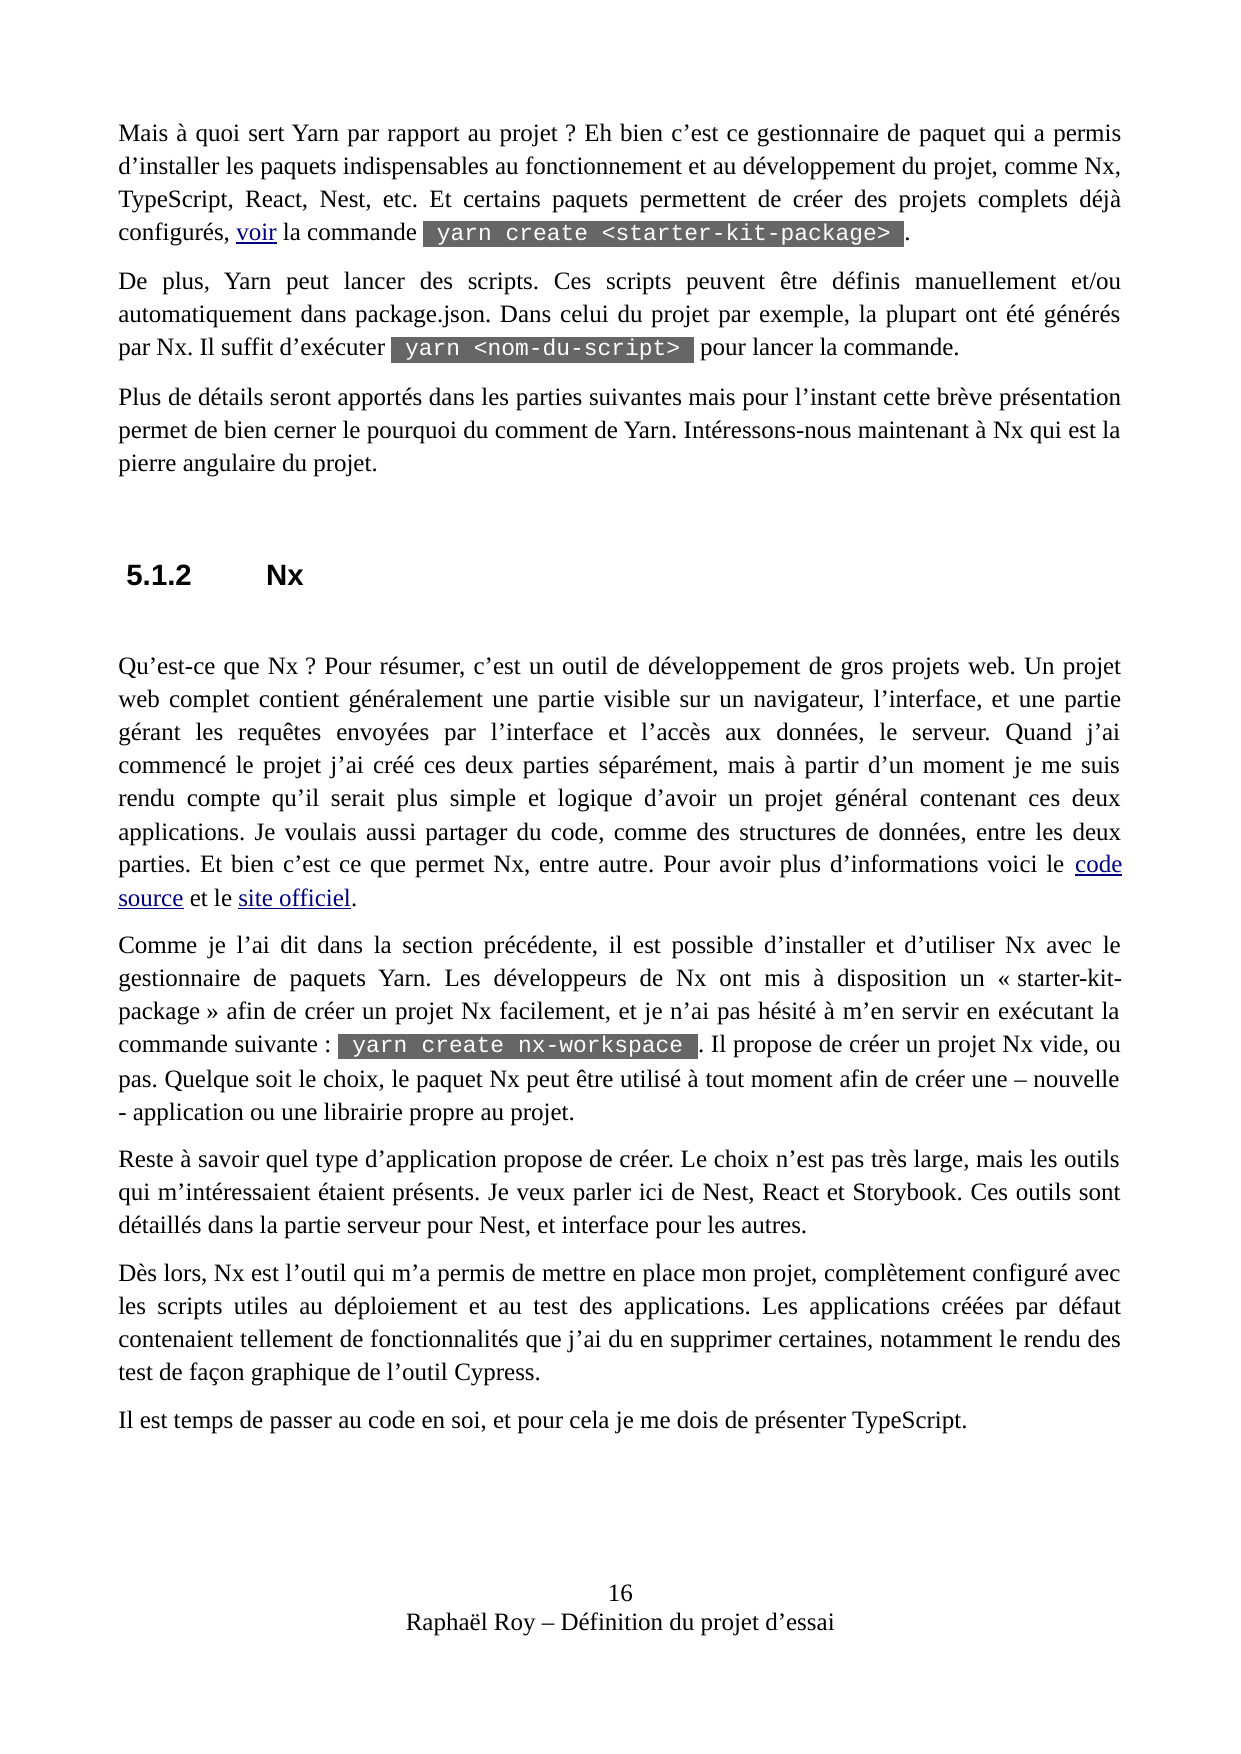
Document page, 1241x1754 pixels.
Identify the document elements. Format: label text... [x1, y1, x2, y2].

text Mais à quoi sert Yarn par rapport au projet ? Eh bien c’est ce gestionnaire de paquet qui a permis d’installer les paquets indispensables au fonctionnement et au développement du projet, comme Nx, TypeScript, React, Nest, etc. Et certains paquets permettent de créer des projets complets déjà configurés, voir la commande yarn create <starter-kit-package> . [118, 118, 1122, 247]
text Plus de détails seront apportés dans les parties suivantes mais pour l’instant cette brève présentation permet de bien cerner le pourquoi du comment de Yarn. Intéressons-nous maintenant à Nx qui est la pierre angulaire du projet. [118, 382, 1122, 477]
subtitle Nx [118, 558, 1122, 591]
text Il est temps de passer au code en soi, et pour cela je me dois de présenter TypeScript. [118, 1405, 1122, 1433]
text Qu’est-ce que Nx ? Pour résumer, c’est un outil de développement de gros projets web. Un projet web complet contient généralement une partie visible sur un navigateur, l’interface, et une partie gérant les requêtes envoyées par l’interface et l’accès aux données, le serveur. Quand j’ai commencé le projet j’ai créé ces deux parties séparément, mais à partir d’un moment je me suis rendu compte qu’il serait plus simple et logique d’avoir un projet général contenant ces deux applications. Je voulais aussi partager du code, comme des structures de données, entre les deux parties. Et bien c’est ce que permet Nx, entre autre. Pour avoir plus d’informations voici le code source et le site officiel. [118, 651, 1122, 911]
text Reste à savoir quel type d’application propose de créer. Le choix n’est pas très large, mais les outils qui m’intéressaient étaient présents. Je veux parler ici de Nest, React et Storybook. Ces outils sont détaillés dans la partie serveur pour Nest, et interface pour les autres. [118, 1144, 1122, 1239]
text Comme je l’ai dit dans la section précédente, il est possible d’installer et d’utiliser Nx avec le gestionnaire de paquets Yarn. Les développeurs de Nx ont mis à disposition un « starter-kit-package » afin de créer un projet Nx facilement, et je n’ai pas hésité à m’en servir en exécutant la commande suivante : yarn create nx-workspace . Il propose de créer un projet Nx vide, ou pas. Quelque soit le choix, le paquet Nx peut être utilisé à tout moment afin de créer une – nouvelle - application ou une librairie propre au projet. [118, 930, 1122, 1126]
text Dès lors, Nx est l’outil qui m’a permis de mettre en place mon projet, complètement configuré avec les scripts utiles au déploiement et au test des applications. Les applications créées par défaut contenaient tellement de fonctionnalités que j’ai du en supprimer certaines, notamment le rendu des test de façon graphique de l’outil Cypress. [118, 1258, 1122, 1386]
text De plus, Yarn peut lancer des scripts. Ces scripts peuvent être définis manuellement et/ou automatiquement dans package.json. Dans celui du projet par exemple, la plupart ont été générés par Nx. Il suffit d’exécuter yarn <nom-du-script> pour lancer la commande. [118, 266, 1122, 363]
